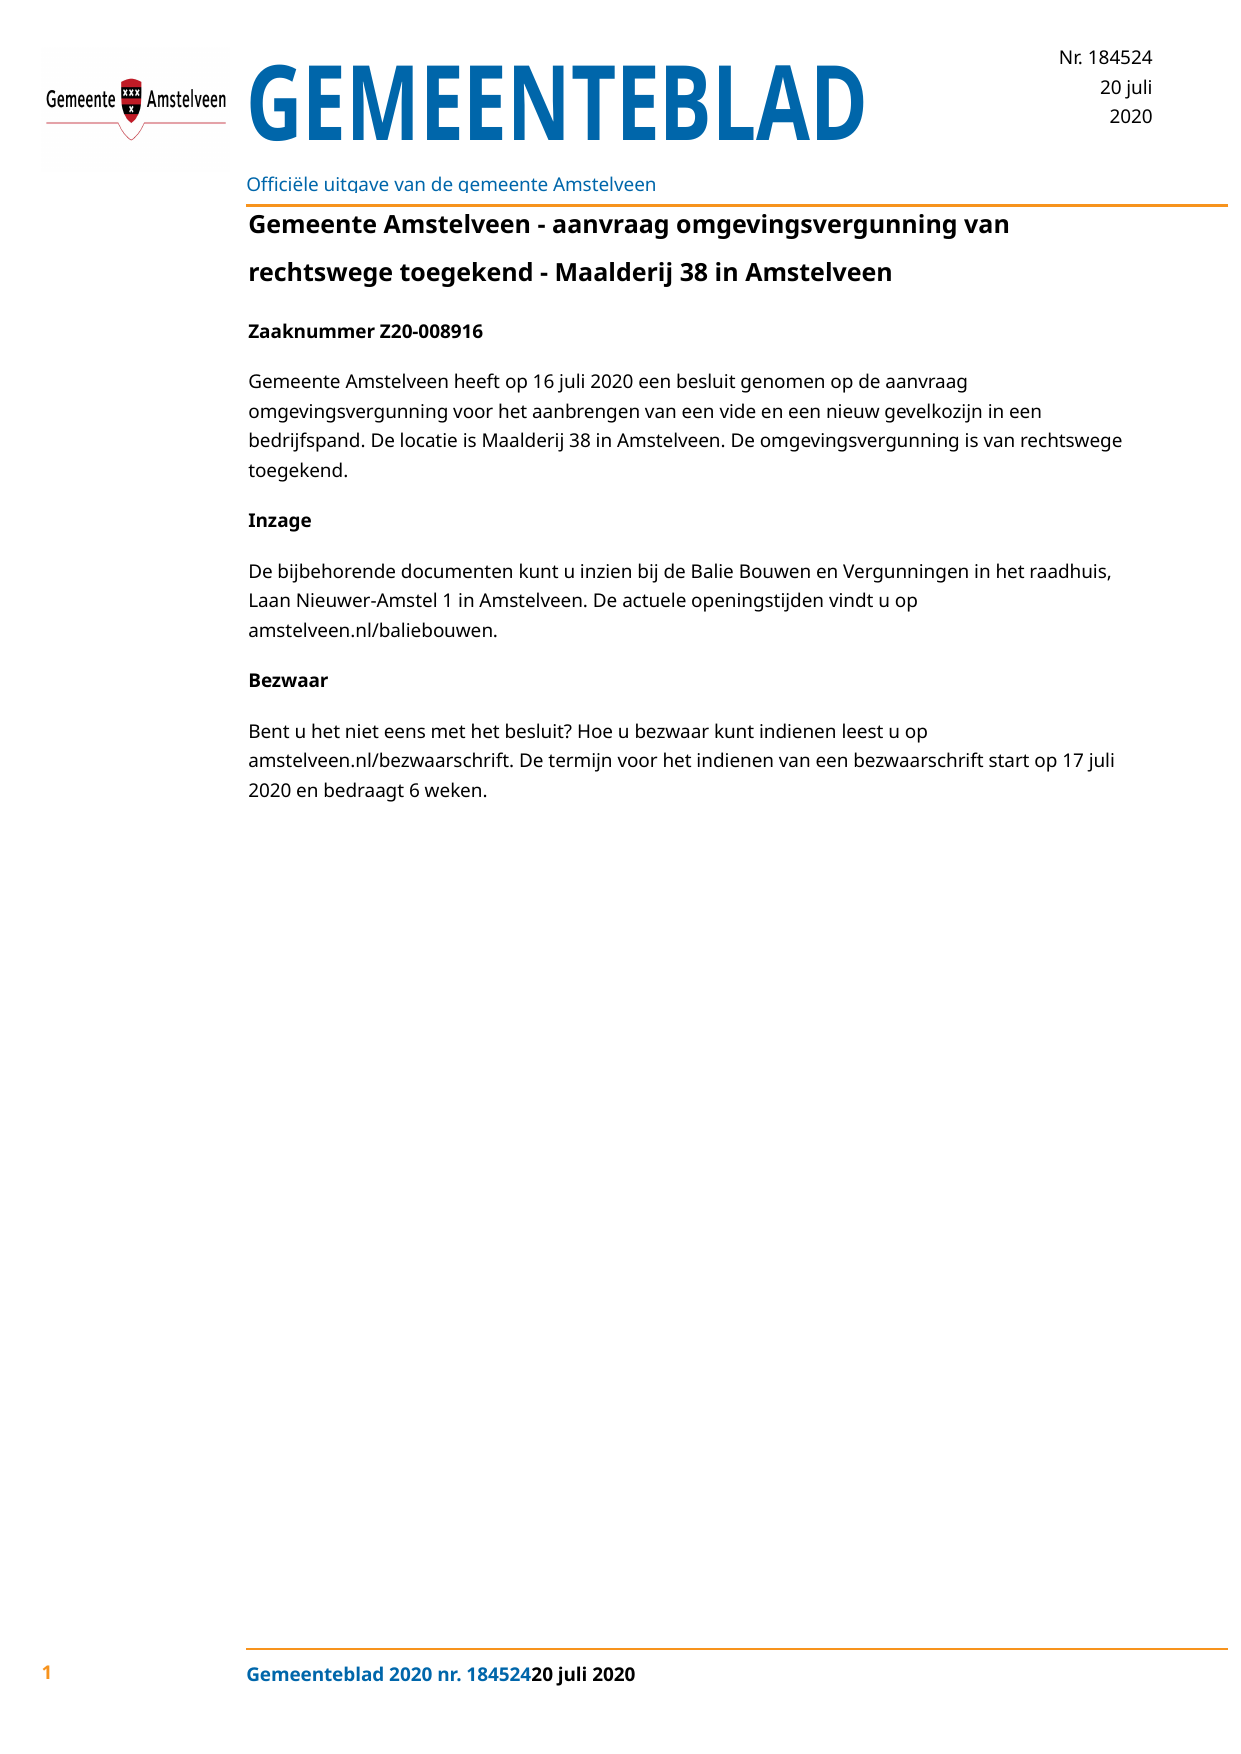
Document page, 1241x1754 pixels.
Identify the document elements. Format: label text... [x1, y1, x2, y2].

text Gemeente Amstelveen heeft op 16 juli 2020 een besluit genomen op de aanvraag omgevingsvergunning voor het aanbrengen van een vide en een nieuw gevelkozijn in een bedrijfspand. De locatie is Maalderij 38 in Amstelveen. De omgevingsvergunning is van rechtswege toegekend. [248, 368, 1152, 483]
text De bijbehorende documenten kunt u inzien bij de Balie Bouwen en Vergunningen in het raadhuis, Laan Nieuwer-Amstel 1 in Amstelveen. De actuele openingstijden vindt u op amstelveen.nl/baliebouwen. [248, 558, 1152, 643]
text Bezwaar [248, 667, 1152, 693]
picture [41, 47, 231, 172]
text Bent u het niet eens met het besluit? Hoe u bezwaar kunt indienen leest u op amstelveen.nl/bezwaarschrift. De termijn voor het indienen van een bezwaarschrift start op 17 juli 2020 en bedraagt 6 weken. [248, 718, 1152, 803]
text Zaaknummer Z20-008916 [248, 318, 1152, 344]
text Gemeente Amstelveen - aanvraag omgevingsvergunning van rechtswege toegekend - Maalderij 38 in Amstelveen [248, 207, 1152, 288]
text Inzage [248, 507, 1152, 533]
